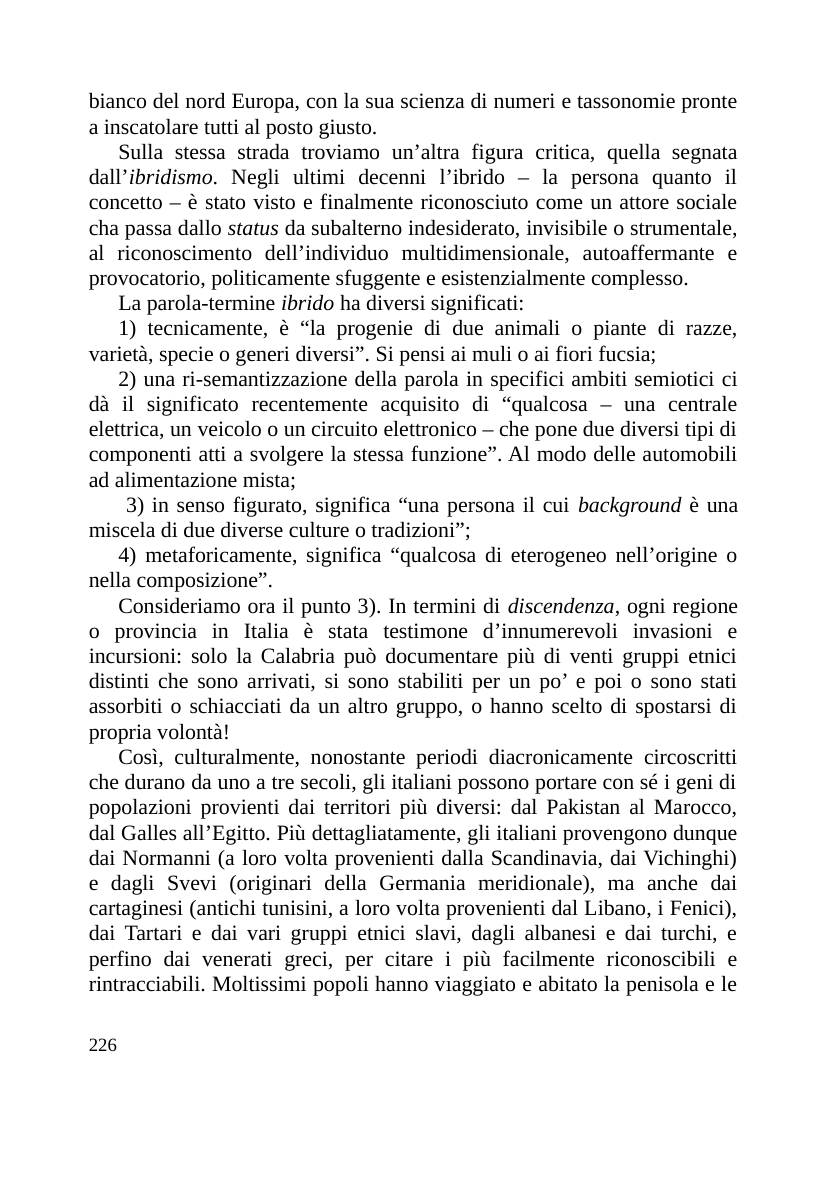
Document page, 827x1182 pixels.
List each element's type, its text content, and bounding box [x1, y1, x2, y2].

text 2) una ri-semantizzazione della parola in specifici ambiti semiotici ci dà il significato recentemente acquisito di “qualcosa – una centrale elettrica, un veicolo o un circuito elettronico – che pone due diversi tipi di componenti atti a svolgere la stessa funzione”. Al modo delle automobili ad alimentazione mista; [88, 366, 738, 492]
text Sulla stessa strada troviamo un’altra figura critica, quella segnata dall’ibridismo. Negli ultimi decenni l’ibrido – la persona quanto il concetto – è stato visto e finalmente riconosciuto come un attore sociale cha passa dallo status da subalterno indesiderato, invisibile o strumentale, al riconoscimento dell’individuo multidimensionale, autoaffermante e provocatorio, politicamente sfuggente e esistenzialmente complesso. [88, 139, 738, 290]
text 3) in senso figurato, significa “una persona il cui background è una miscela di due diverse culture o tradizioni”; [88, 492, 738, 542]
text 1) tecnicamente, è “la progenie di due animali o piante di razze, varietà, specie o generi diversi”. Si pensi ai muli o ai fiori fucsia; [88, 315, 738, 366]
text Così, culturalmente, nonostante periodi diacronicamente circoscritti che durano da uno a tre secoli, gli italiani possono portare con sé i geni di popolazioni provienti dai territori più diversi: dal Pakistan al Marocco, dal Galles all’Egitto. Più dettagliatamente, gli italiani provengono dunque dai Normanni (a loro volta provenienti dalla Scandinavia, dai Vichinghi) e dagli Svevi (originari della Germania meridionale), ma anche dai cartaginesi (antichi tunisini, a loro volta provenienti dal Libano, i Fenici), dai Tartari e dai vari gruppi etnici slavi, dagli albanesi e dai turchi, e perfino dai venerati greci, per citare i più facilmente riconoscibili e rintracciabili. Moltissimi popoli hanno viaggiato e abitato la penisola e le [88, 744, 738, 996]
text 4) metaforicamente, significa “qualcosa di eterogeneo nell’origine o nella composizione”. [88, 542, 738, 593]
text bianco del nord Europa, con la sua scienza di numeri e tassonomie pronte a inscatolare tutti al posto giusto. [88, 88, 738, 139]
text La parola-termine ibrido ha diversi significati: [88, 290, 738, 315]
text Consideriamo ora il punto 3). In termini di discendenza, ogni regione o provincia in Italia è stata testimone d’innumerevoli invasioni e incursioni: solo la Calabria può documentare più di venti gruppi etnici distinti che sono arrivati, si sono stabiliti per un po’ e poi o sono stati assorbiti o schiacciati da un altro gruppo, o hanno scelto di spostarsi di propria volontà! [88, 593, 738, 744]
